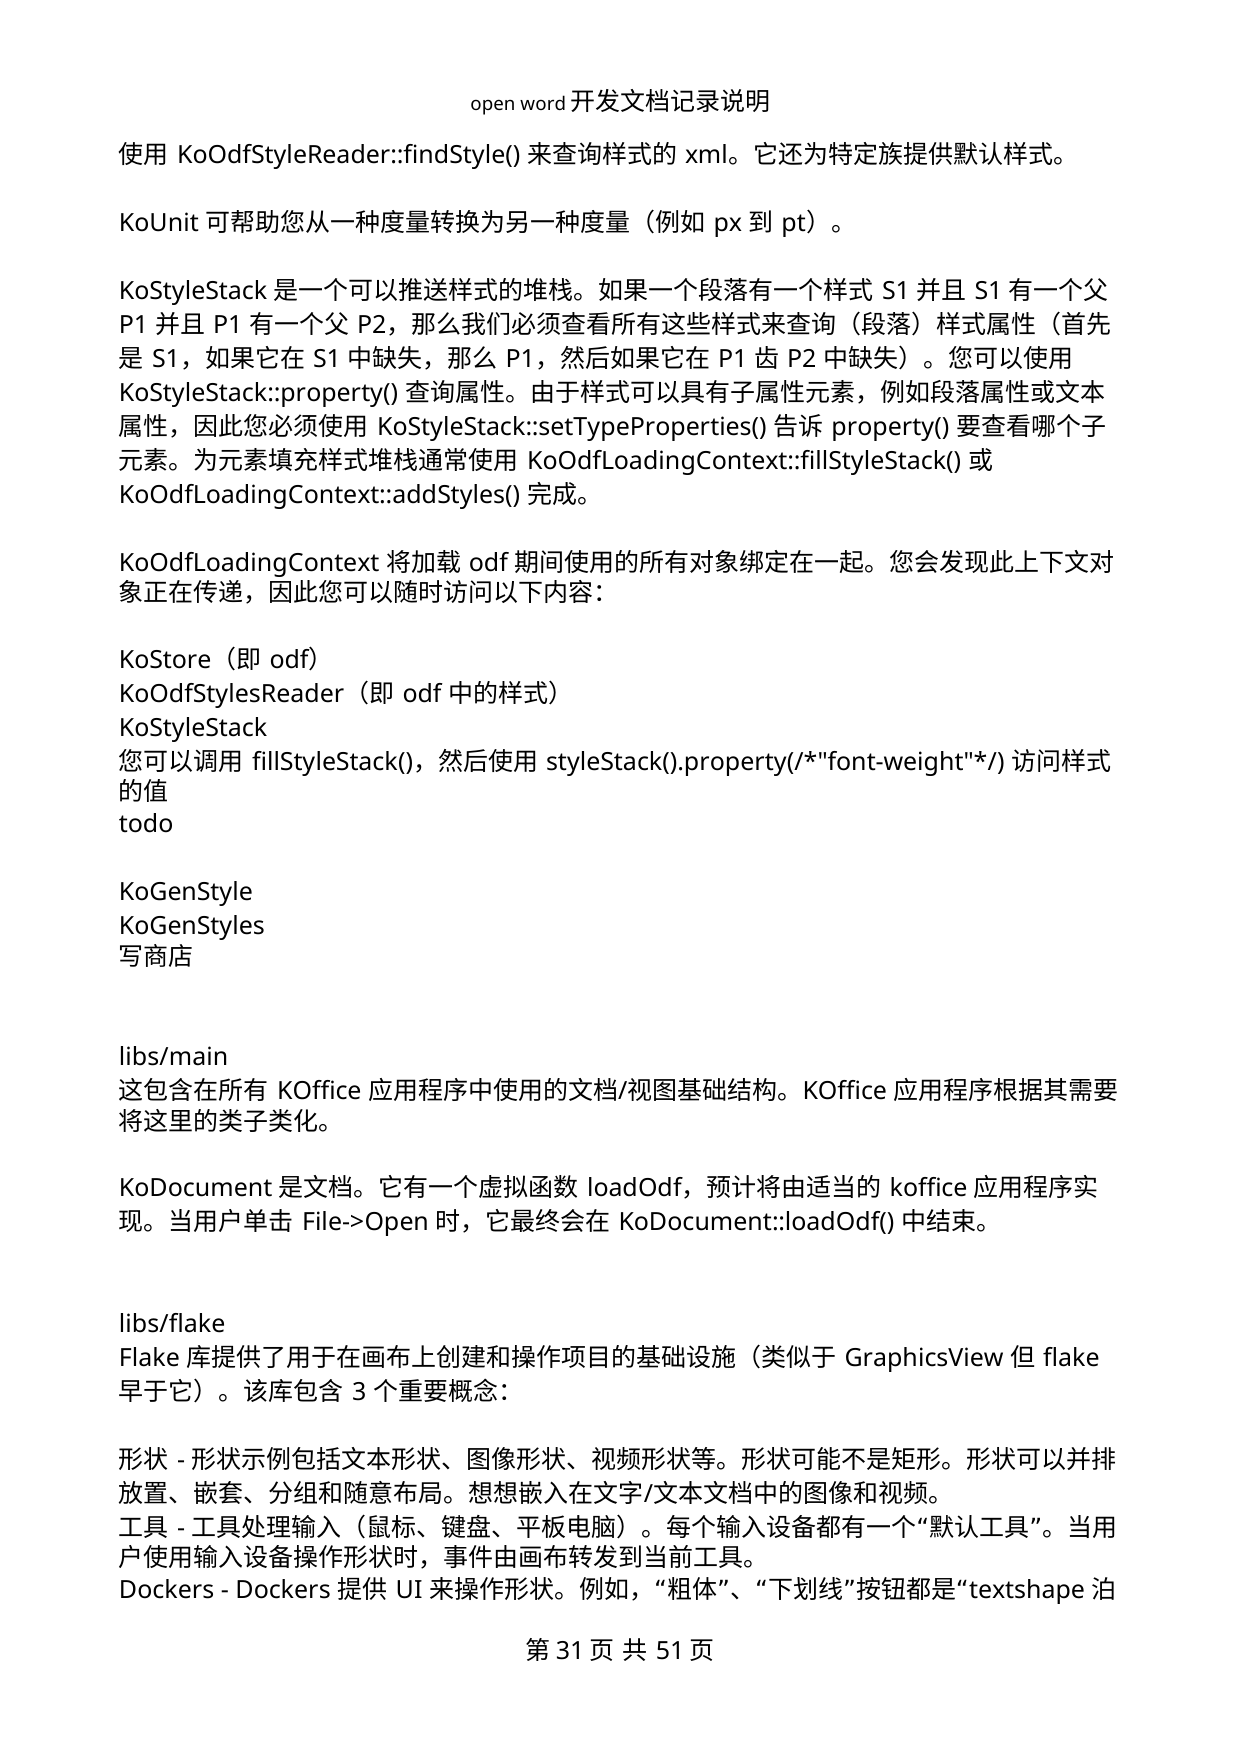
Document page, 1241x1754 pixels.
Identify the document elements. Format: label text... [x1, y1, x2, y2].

text libs/flake [119, 1306, 1121, 1340]
text 写商店 [119, 942, 1121, 971]
text 这包含在所有 KOffice 应用程序中使用的文档/视图基础结构。KOffice 应用程序根据其需要将这里的类子类化。 [119, 1073, 1121, 1136]
text KoStore（即 odf） [119, 642, 1121, 676]
text 形状 - 形状示例包括文本形状、图像形状、视频形状等。形状可能不是矩形。形状可以并排放置、嵌套、分组和随意布局。想想嵌入在文字/文本文档中的图像和视频。 [119, 1442, 1121, 1509]
text KoDocument 是文档。它有一个虚拟函数 loadOdf，预计将由适当的 koffice 应用程序实现。当用户单击 File->Open 时，它最终会在 KoDocument::loadOdf() 中结束。 [119, 1170, 1121, 1238]
text KoOdfStylesReader（即 odf 中的样式） [119, 676, 1121, 709]
text todo [119, 806, 1121, 840]
text KoOdfLoadingContext 将加载 odf 期间使用的所有对象绑定在一起。您会发现此上下文对象正在传递，因此您可以随时访问以下内容： [119, 545, 1121, 608]
text KoStyleStack 是一个可以推送样式的堆栈。如果一个段落有一个样式 S1 并且 S1 有一个父 P1 并且 P1 有一个父 P2，那么我们必须查看所有这些样式来查询（段落）样式属性（首先是 S1，如果它在 S1 中缺失，那么 P1，然后如果它在 P1 齿 P2 中缺失）。您可以使用 KoStyleStack::property() 查询属性。由于样式可以具有子属性元素，例如段落属性或文本属性，因此您必须使用 KoStyleStack::setTypeProperties() 告诉 property() 要查看哪个子元素。为元素填充样式堆栈通常使用 KoOdfLoadingContext::fillStyleStack() 或 KoOdfLoadingContext::addStyles() 完成。 [119, 273, 1121, 511]
text Dockers - Dockers 提供 UI 来操作形状。例如，“粗体”、“下划线”按钮都是“textshape 泊 [119, 1572, 1121, 1606]
text 工具 - 工具处理输入（鼠标、键盘、平板电脑）。每个输入设备都有一个“默认工具”。当用户使用输入设备操作形状时，事件由画布转发到当前工具。 [119, 1509, 1121, 1572]
text KoUnit 可帮助您从一种度量转换为另一种度量（例如 px 到 pt）。 [119, 205, 1121, 239]
text Flake 库提供了用于在画布上创建和操作项目的基础设施（类似于 GraphicsView 但 flake 早于它）。该库包含 3 个重要概念： [119, 1340, 1121, 1408]
text KoGenStyles [119, 908, 1121, 942]
text libs/main [119, 1039, 1121, 1073]
text 您可以调用 fillStyleStack()，然后使用 styleStack().property(/*"font-weight"*/) 访问样式的值 [119, 743, 1121, 806]
text 使用 KoOdfStyleReader::findStyle() 来查询样式的 xml。它还为特定族提供默认样式。 [119, 137, 1121, 171]
text KoStyleStack [119, 709, 1121, 743]
text KoGenStyle [119, 874, 1121, 908]
